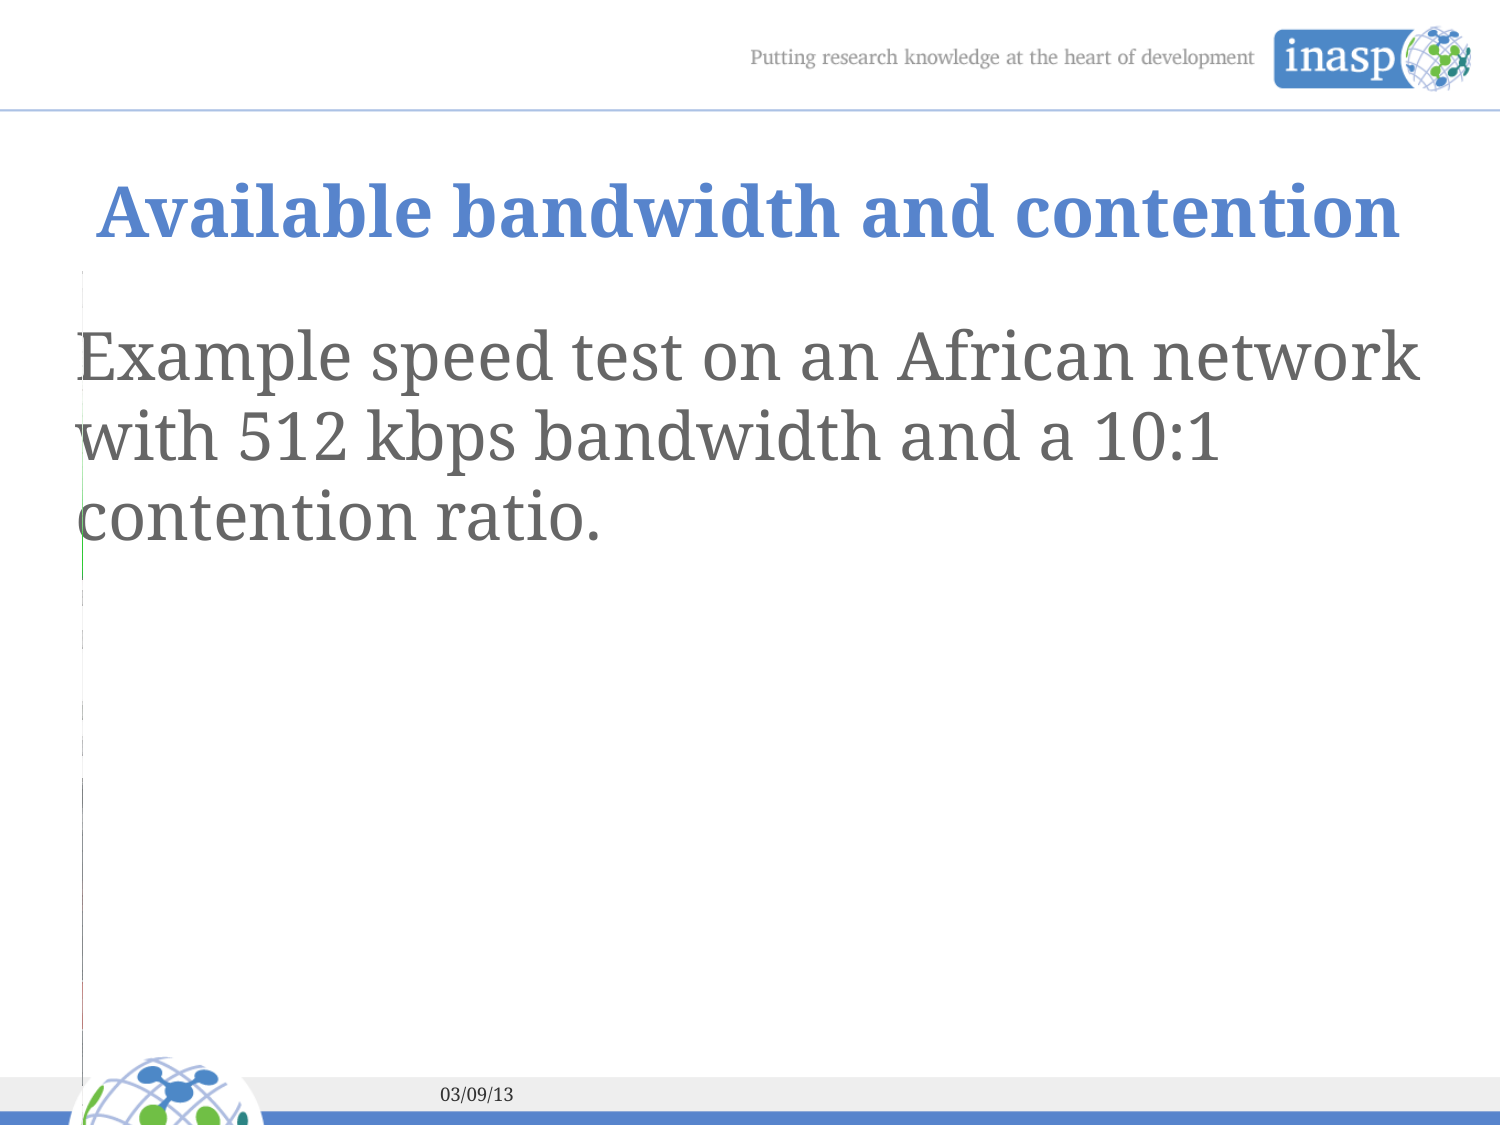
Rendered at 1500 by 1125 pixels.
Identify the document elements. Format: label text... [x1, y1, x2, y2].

picture [0, 0, 1500, 1125]
list Example speed test on an African network with 512 kbps bandwidth and a 10:1 contention ratio. [83, 313, 1426, 967]
title Available bandwidth and contention [75, 129, 1426, 313]
list Example speed test on an African network with 512 kbps bandwidth and a 10:1 contention ratio. [75, 313, 82, 967]
